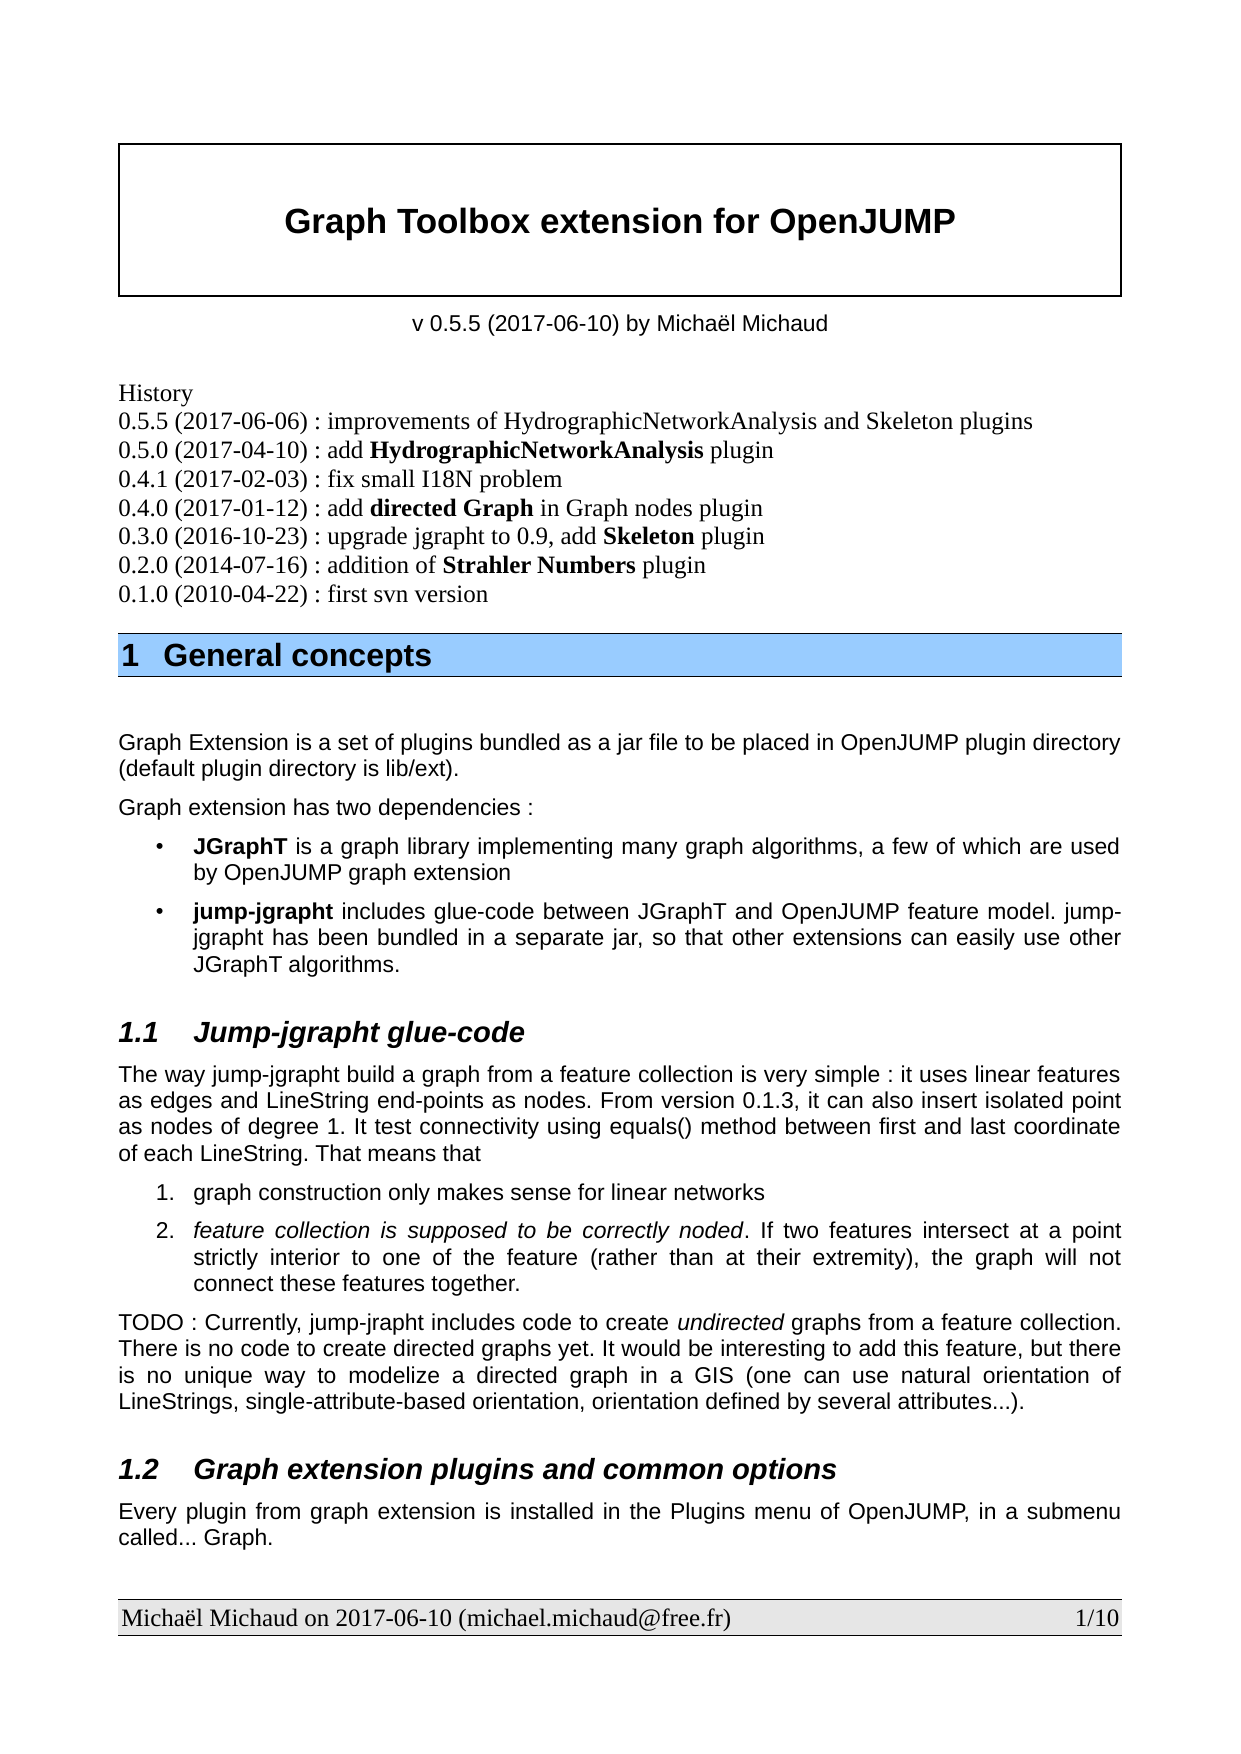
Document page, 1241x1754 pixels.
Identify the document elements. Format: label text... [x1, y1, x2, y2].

text TODO : Currently, jump-jrapht includes code to create undirected graphs from a feature collection. There is no code to create directed graphs yet. It would be interesting to add this feature, but there is no unique way to modelize a directed graph in a GIS (one can use natural orientation of LineStrings, single-attribute-based orientation, orientation defined by several attributes...). [118, 1309, 1122, 1414]
list JGraphT is a graph library implementing many graph algorithms, a few of which are used by OpenJUMP graph extension [156, 833, 1122, 886]
subtitle Jump-jgrapht glue-code [118, 1014, 1122, 1048]
list feature collection is supposed to be correctly noded. If two features intersect at a point strictly interior to one of the feature (rather than at their extremity), the graph will not connect these features together. [156, 1217, 1122, 1296]
text 0.5.0 (2017-04-10) : add HydrographicNetworkAnalysis plugin [118, 435, 1122, 464]
list graph construction only makes sense for linear networks [156, 1178, 1122, 1205]
text 0.2.0 (2014-07-16) : addition of Strahler Numbers plugin [118, 550, 1122, 579]
text 0.4.1 (2017-02-03) : fix small I18N problem [118, 464, 1122, 493]
text History [118, 378, 1122, 406]
text 0.5.5 (2017-06-06) : improvements of HydrographicNetworkAnalysis and Skeleton plugins [118, 406, 1122, 435]
list jump-jgrapht includes glue-code between JGraphT and OpenJUMP feature model. jump-jgrapht has been bundled in a separate jar, so that other extensions can easily use other JGraphT algorithms. [156, 898, 1122, 977]
subtitle Graph Toolbox extension for OpenJUMP [120, 145, 1120, 295]
text Every plugin from graph extension is installed in the Plugins menu of OpenJUMP, in a submenu called... Graph. [118, 1498, 1122, 1551]
text 0.1.0 (2010-04-22) : first svn version [118, 579, 1122, 608]
subtitle General concepts [118, 634, 1122, 676]
text 0.3.0 (2016-10-23) : upgrade jgrapht to 0.9, add Skeleton plugin [118, 521, 1122, 550]
text v 0.5.5 (2017-06-10) by Michaël Michaud [118, 310, 1122, 336]
text The way jump-jgrapht build a graph from a feature collection is very simple : it uses linear features as edges and LineString end-points as nodes. From version 0.1.3, it can also insert isolated point as nodes of degree 1. It test connectivity using equals() method between first and last coordinate of each LineString. That means that [118, 1061, 1122, 1166]
text 0.4.0 (2017-01-12) : add directed Graph in Graph nodes plugin [118, 493, 1122, 521]
text Graph extension has two dependencies : [118, 794, 1122, 820]
text Graph Extension is a set of plugins bundled as a jar file to be placed in OpenJUMP plugin directory (default plugin directory is lib/ext). [118, 729, 1122, 781]
subtitle Graph extension plugins and common options [118, 1452, 1122, 1485]
